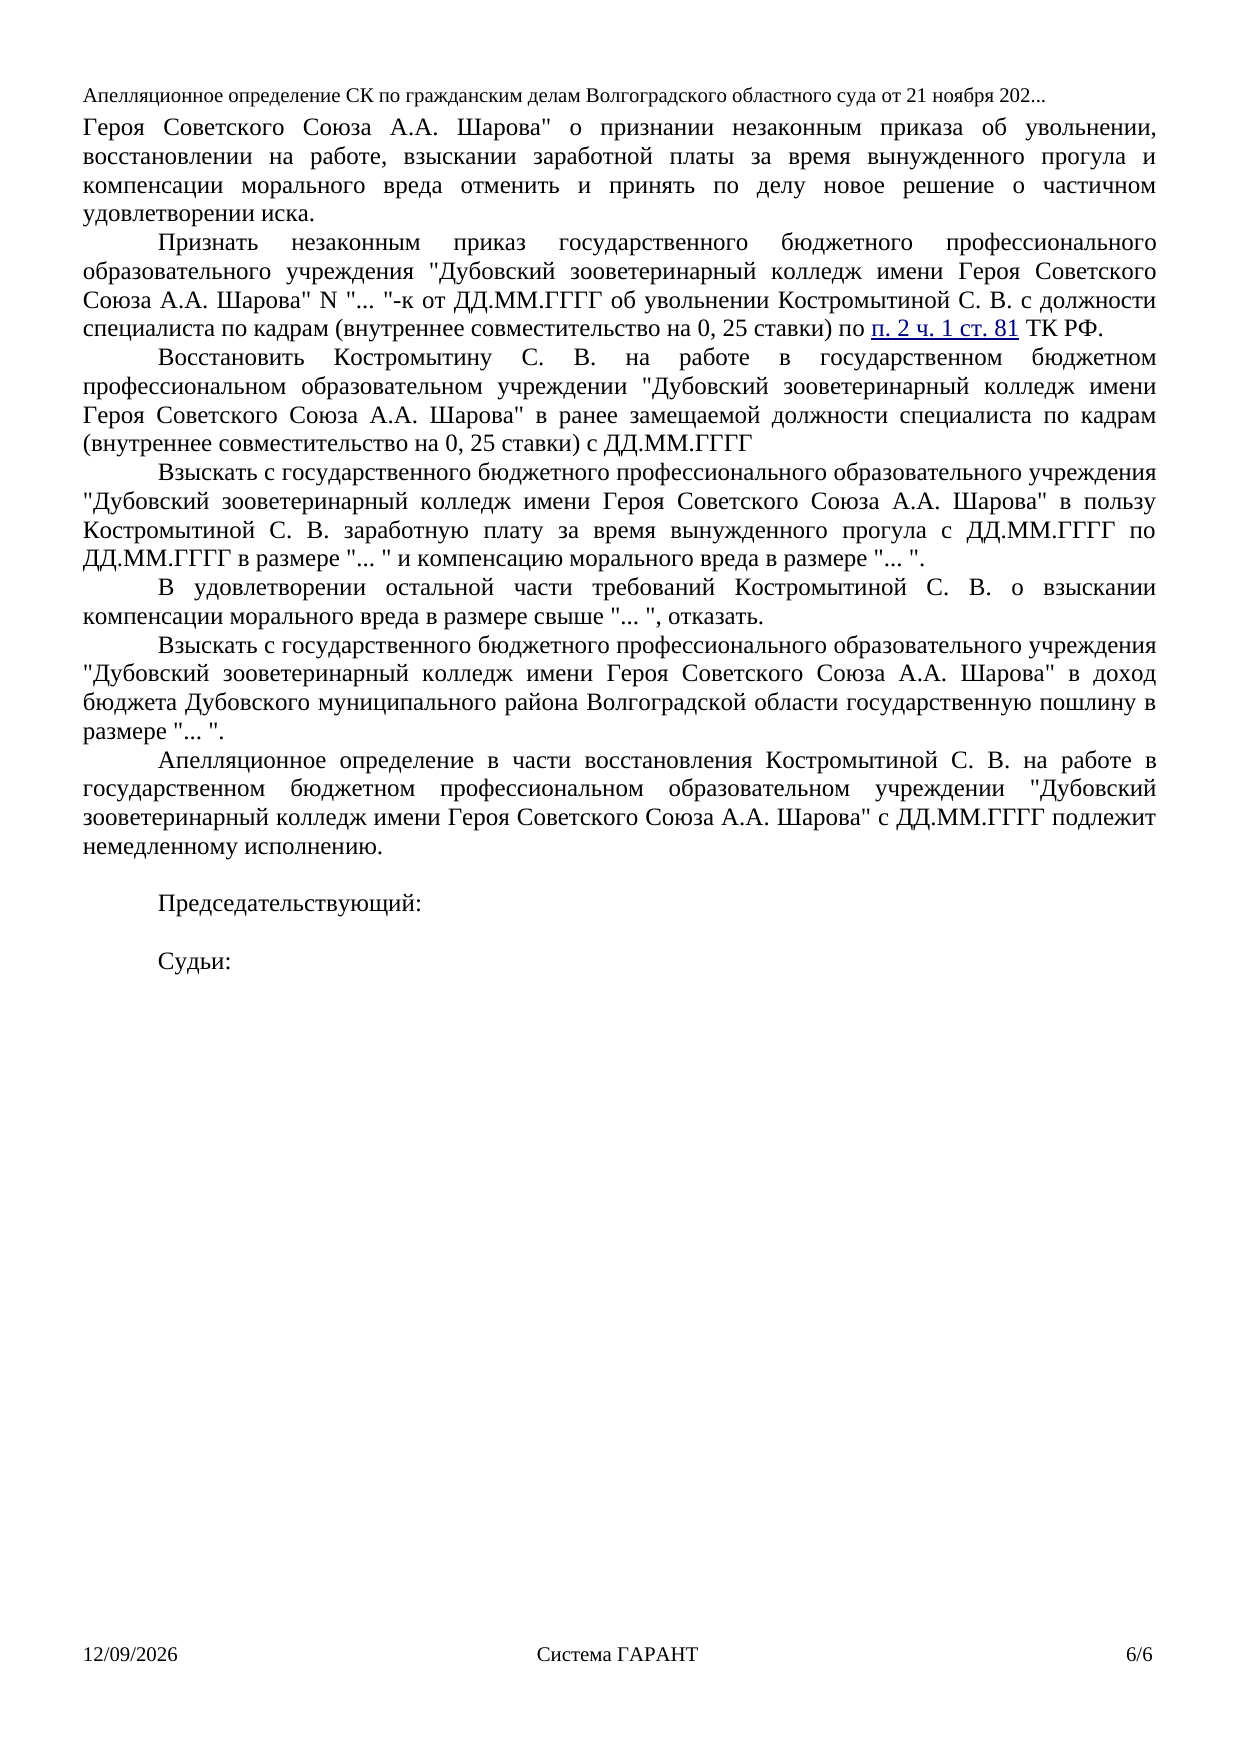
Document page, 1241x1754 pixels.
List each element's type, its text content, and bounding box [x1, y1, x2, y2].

text Апелляционное определение в части восстановления Костромытиной С. В. на работе в государственном бюджетном профессиональном образовательном учреждении "Дубовский зооветеринарный колледж имени Героя Советского Союза А.А. Шарова" с ДД.ММ.ГГГГ подлежит немедленному исполнению. [83, 745, 1157, 860]
text Судьи: [83, 946, 1157, 975]
text Взыскать с государственного бюджетного профессионального образовательного учреждения "Дубовский зооветеринарный колледж имени Героя Советского Союза А.А. Шарова" в доход бюджета Дубовского муниципального района Волгоградской области государственную пошлину в размере "... ". [83, 630, 1157, 745]
text Председательствующий: [83, 888, 1157, 917]
text Взыскать с государственного бюджетного профессионального образовательного учреждения "Дубовский зооветеринарный колледж имени Героя Советского Союза А.А. Шарова" в пользу Костромытиной С. В. заработную плату за время вынужденного прогула с ДД.ММ.ГГГГ по ДД.ММ.ГГГГ в размере "... " и компенсацию морального вреда в размере "... ". [83, 457, 1157, 572]
text Героя Советского Союза А.А. Шарова" о признании незаконным приказа об увольнении, восстановлении на работе, взыскании заработной платы за время вынужденного прогула и компенсации морального вреда отменить и принять по делу новое решение о частичном удовлетворении иска. [83, 112, 1157, 227]
text Восстановить Костромытину С. В. на работе в государственном бюджетном профессиональном образовательном учреждении "Дубовский зооветеринарный колледж имени Героя Советского Союза А.А. Шарова" в ранее замещаемой должности специалиста по кадрам (внутреннее совместительство на 0, 25 ставки) с ДД.ММ.ГГГГ [83, 342, 1157, 457]
text Признать незаконным приказ государственного бюджетного профессионального образовательного учреждения "Дубовский зооветеринарный колледж имени Героя Советского Союза А.А. Шарова" N "... "-к от ДД.ММ.ГГГГ об увольнении Костромытиной С. В. с должности специалиста по кадрам (внутреннее совместительство на 0, 25 ставки) по п. 2 ч. 1 ст. 81 ТК РФ. [83, 227, 1157, 342]
text В удовлетворении остальной части требований Костромытиной С. В. о взыскании компенсации морального вреда в размере свыше "... ", отказать. [83, 572, 1157, 630]
